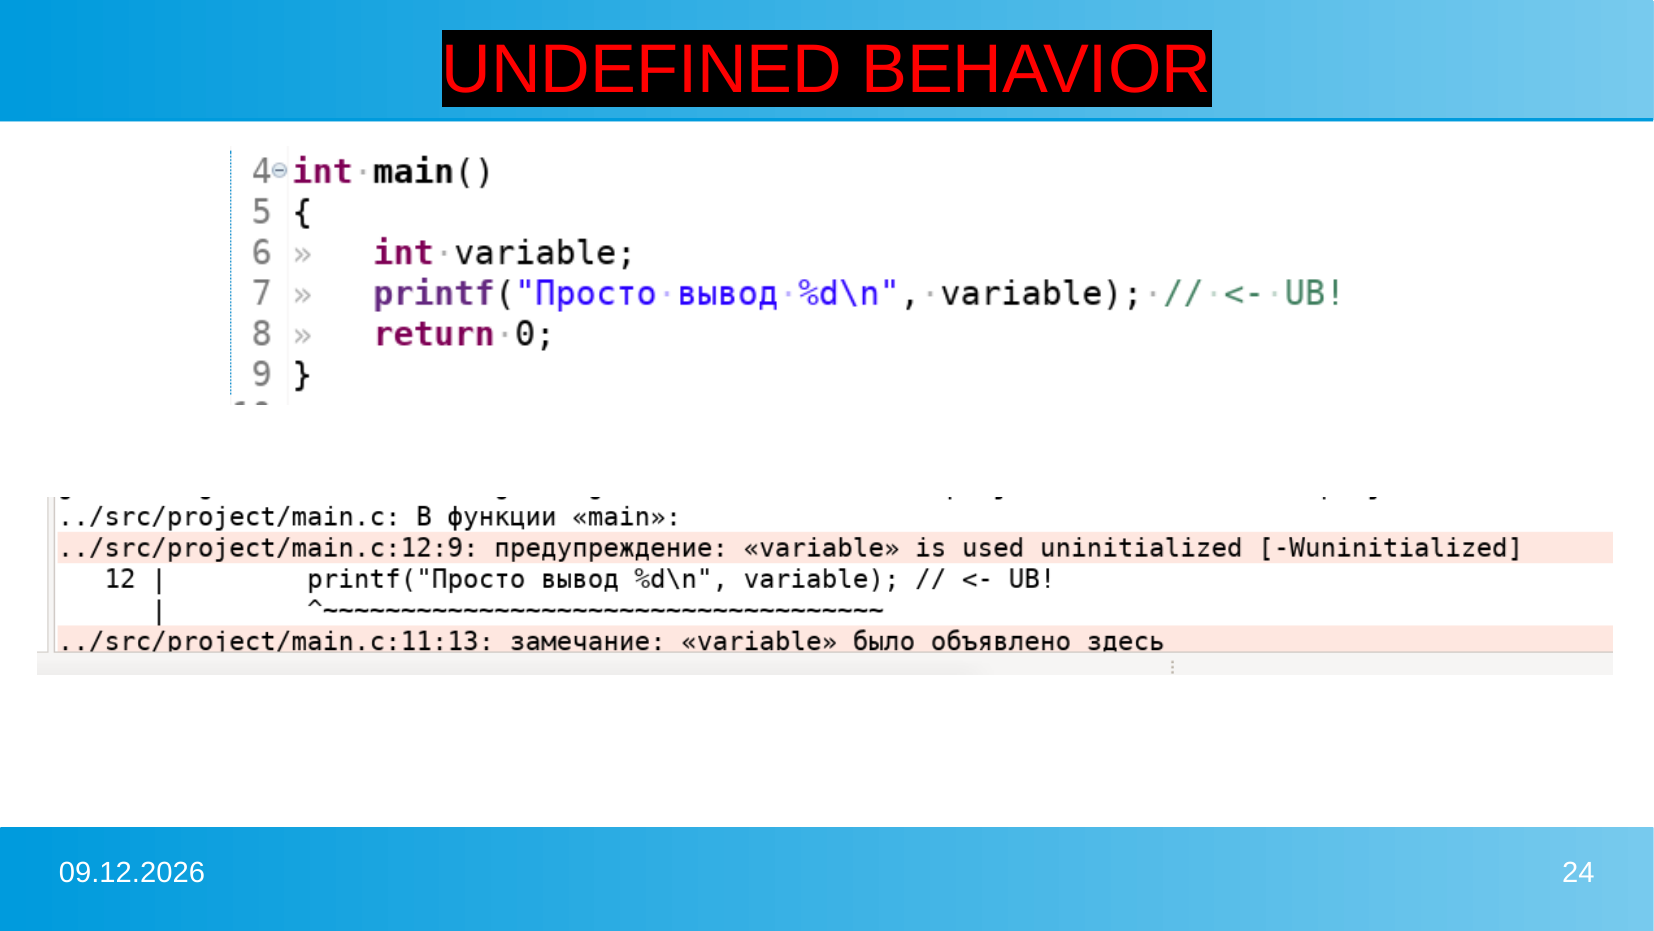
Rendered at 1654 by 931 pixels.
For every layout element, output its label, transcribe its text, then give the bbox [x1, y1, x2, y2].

title UNDEFINED BEHAVIOR [59, 29, 1595, 108]
picture [230, 146, 1388, 405]
picture [37, 497, 1613, 676]
